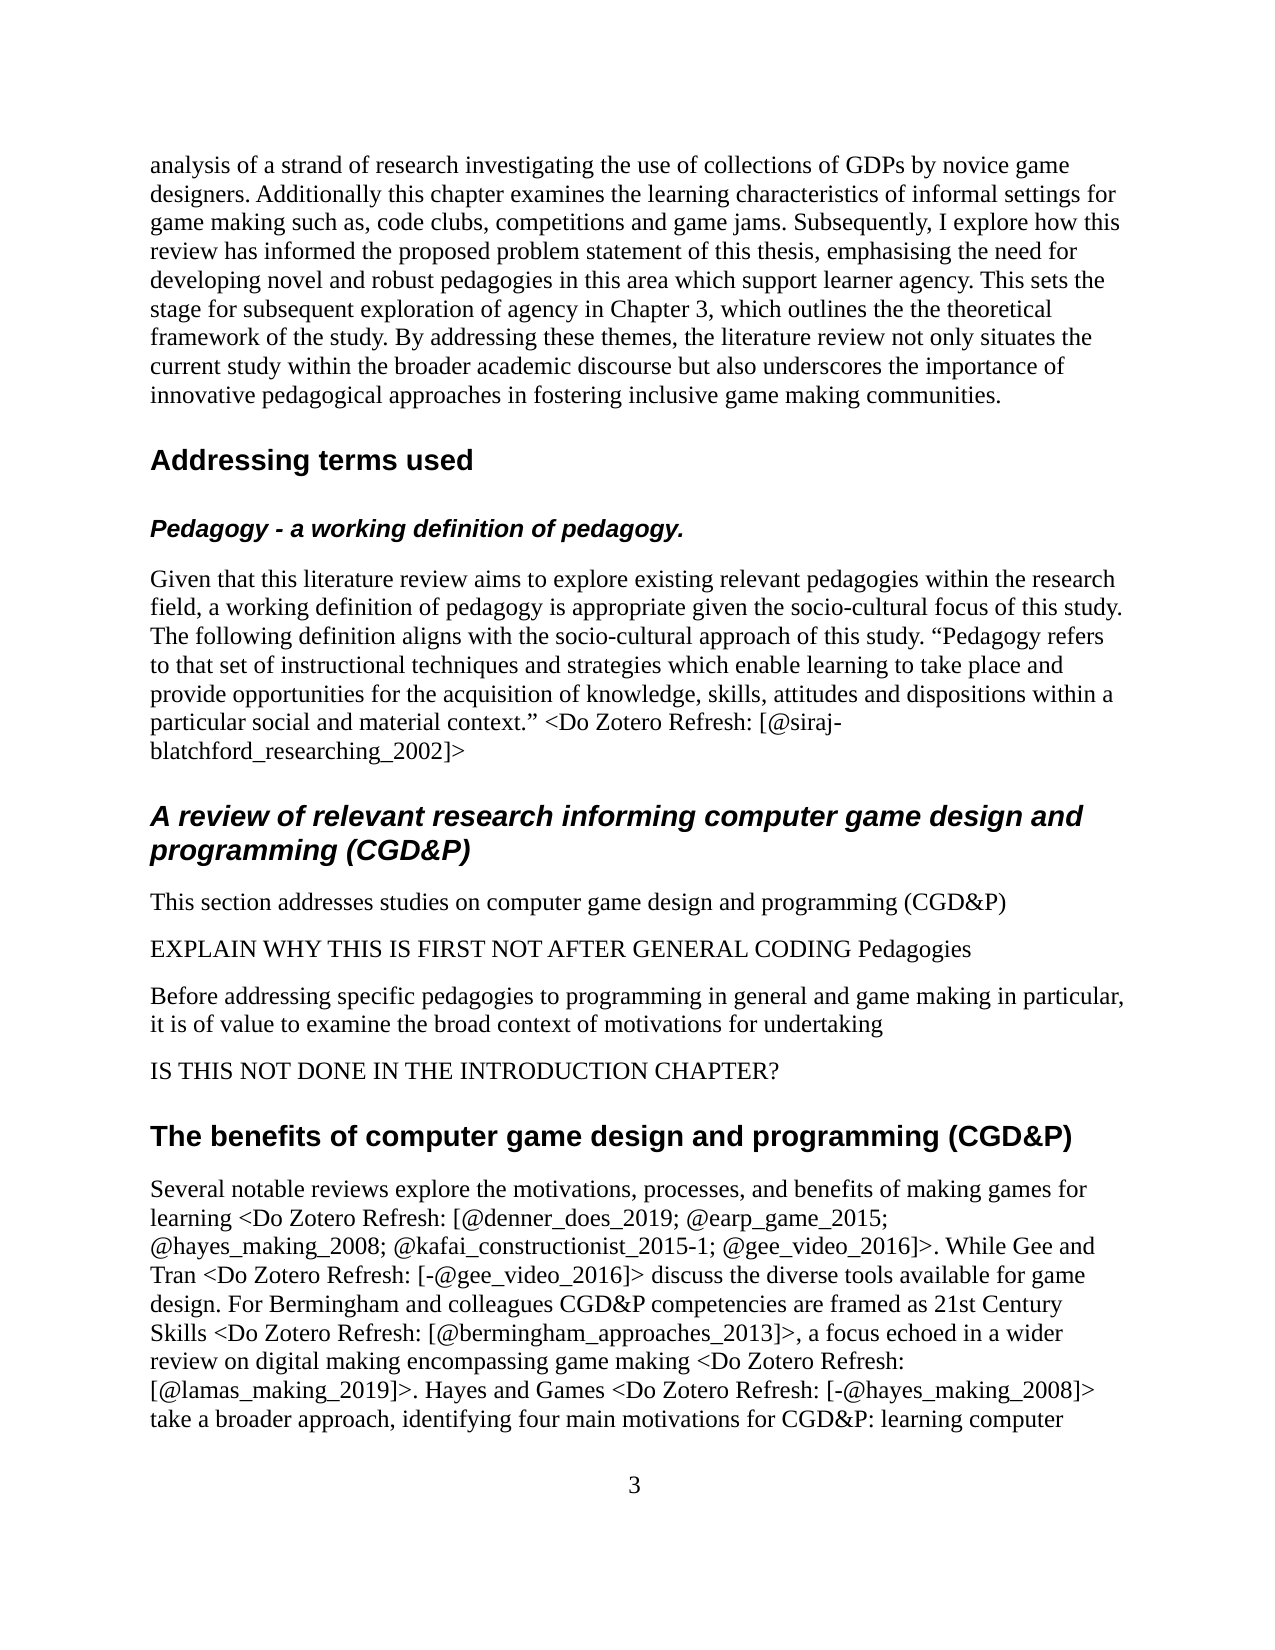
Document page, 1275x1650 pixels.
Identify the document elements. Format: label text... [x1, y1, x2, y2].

subtitle A review of relevant research informing computer game design and programming (CGD&P) [150, 799, 1125, 866]
text This section addresses studies on computer game design and programming (CGD&P) [150, 887, 1125, 916]
text IS THIS NOT DONE IN THE INTRODUCTION CHAPTER? [150, 1056, 1125, 1085]
text Before addressing specific pedagogies to programming in general and game making in particular, it is of value to examine the broad context of motivations for undertaking [150, 981, 1125, 1038]
subtitle The benefits of computer game design and programming (CGD&P) [150, 1119, 1125, 1152]
text Several notable reviews explore the motivations, processes, and benefits of making games for learning <Do Zotero Refresh: [@denner_does_2019; @earp_game_2015; @hayes_making_2008; @kafai_constructionist_2015-1; @gee_video_2016]>. While Gee and Tran <Do Zotero Refresh: [-@gee_video_2016]> discuss the diverse tools available for game design. For Bermingham and colleagues CGD&P competencies are framed as 21st Century Skills <Do Zotero Refresh: [@bermingham_approaches_2013]>, a focus echoed in a wider review on digital making encompassing game making <Do Zotero Refresh: [@lamas_making_2019]>. Hayes and Games <Do Zotero Refresh: [-@hayes_making_2008]> take a broader approach, identifying four main motivations for CGD&P: learning computer [150, 1174, 1125, 1433]
text EXPLAIN WHY THIS IS FIRST NOT AFTER GENERAL CODING Pedagogies [150, 934, 1125, 963]
text analysis of a strand of research investigating the use of collections of GDPs by novice game designers. Additionally this chapter examines the learning characteristics of informal settings for game making such as, code clubs, competitions and game jams. Subsequently, I explore how this review has informed the proposed problem statement of this thesis, emphasising the need for developing novel and robust pedagogies in this area which support learner agency. This sets the stage for subsequent exploration of agency in Chapter 3, which outlines the the theoretical framework of the study. By addressing these themes, the literature review not only situates the current study within the broader academic discourse but also underscores the importance of innovative pedagogical approaches in fostering inclusive game making communities. [150, 150, 1125, 409]
text Given that this literature review aims to explore existing relevant pedagogies within the research field, a working definition of pedagogy is appropriate given the socio-cultural focus of this study. The following definition aligns with the socio-cultural approach of this study. “Pedagogy refers to that set of instructional techniques and strategies which enable learning to take place and provide opportunities for the acquisition of knowledge, skills, attitudes and dispositions within a particular social and material context.” <Do Zotero Refresh: [@siraj-blatchford_researching_2002]> [150, 564, 1125, 765]
subtitle Pedagogy - a working definition of pedagogy. [150, 514, 1125, 542]
subtitle Addressing terms used [150, 443, 1125, 476]
